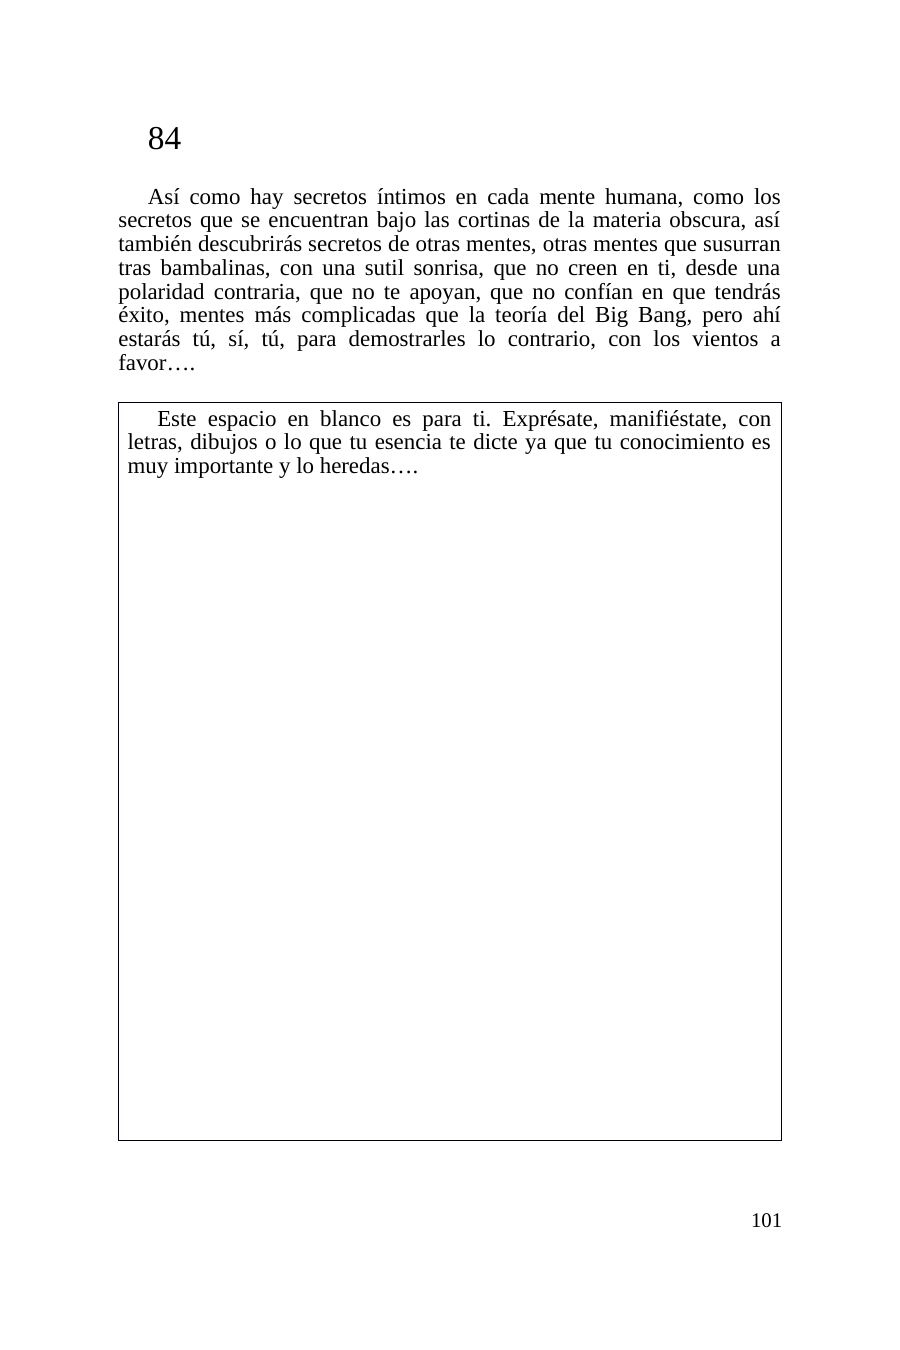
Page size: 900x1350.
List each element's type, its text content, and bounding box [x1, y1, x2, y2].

text Este espacio en blanco es para ti. Exprésate, manifiéstate, con letras, dibujos o lo que tu esencia te dicte ya que tu conocimiento es muy importante y lo heredas…. [119, 403, 781, 479]
text 84 [118, 118, 782, 156]
text Así como hay secretos íntimos en cada mente humana, como los secretos que se encuentran bajo las cortinas de la materia obscura, así también descubrirás secretos de otras mentes, otras mentes que susurran tras bambalinas, con una sutil sonrisa, que no creen en ti, desde una polaridad contraria, que no te apoyan, que no confían en que tendrás éxito, mentes más complicadas que la teoría del Big Bang, pero ahí estarás tú, sí, tú, para demostrarles lo contrario, con los vientos a favor…. [118, 183, 782, 375]
